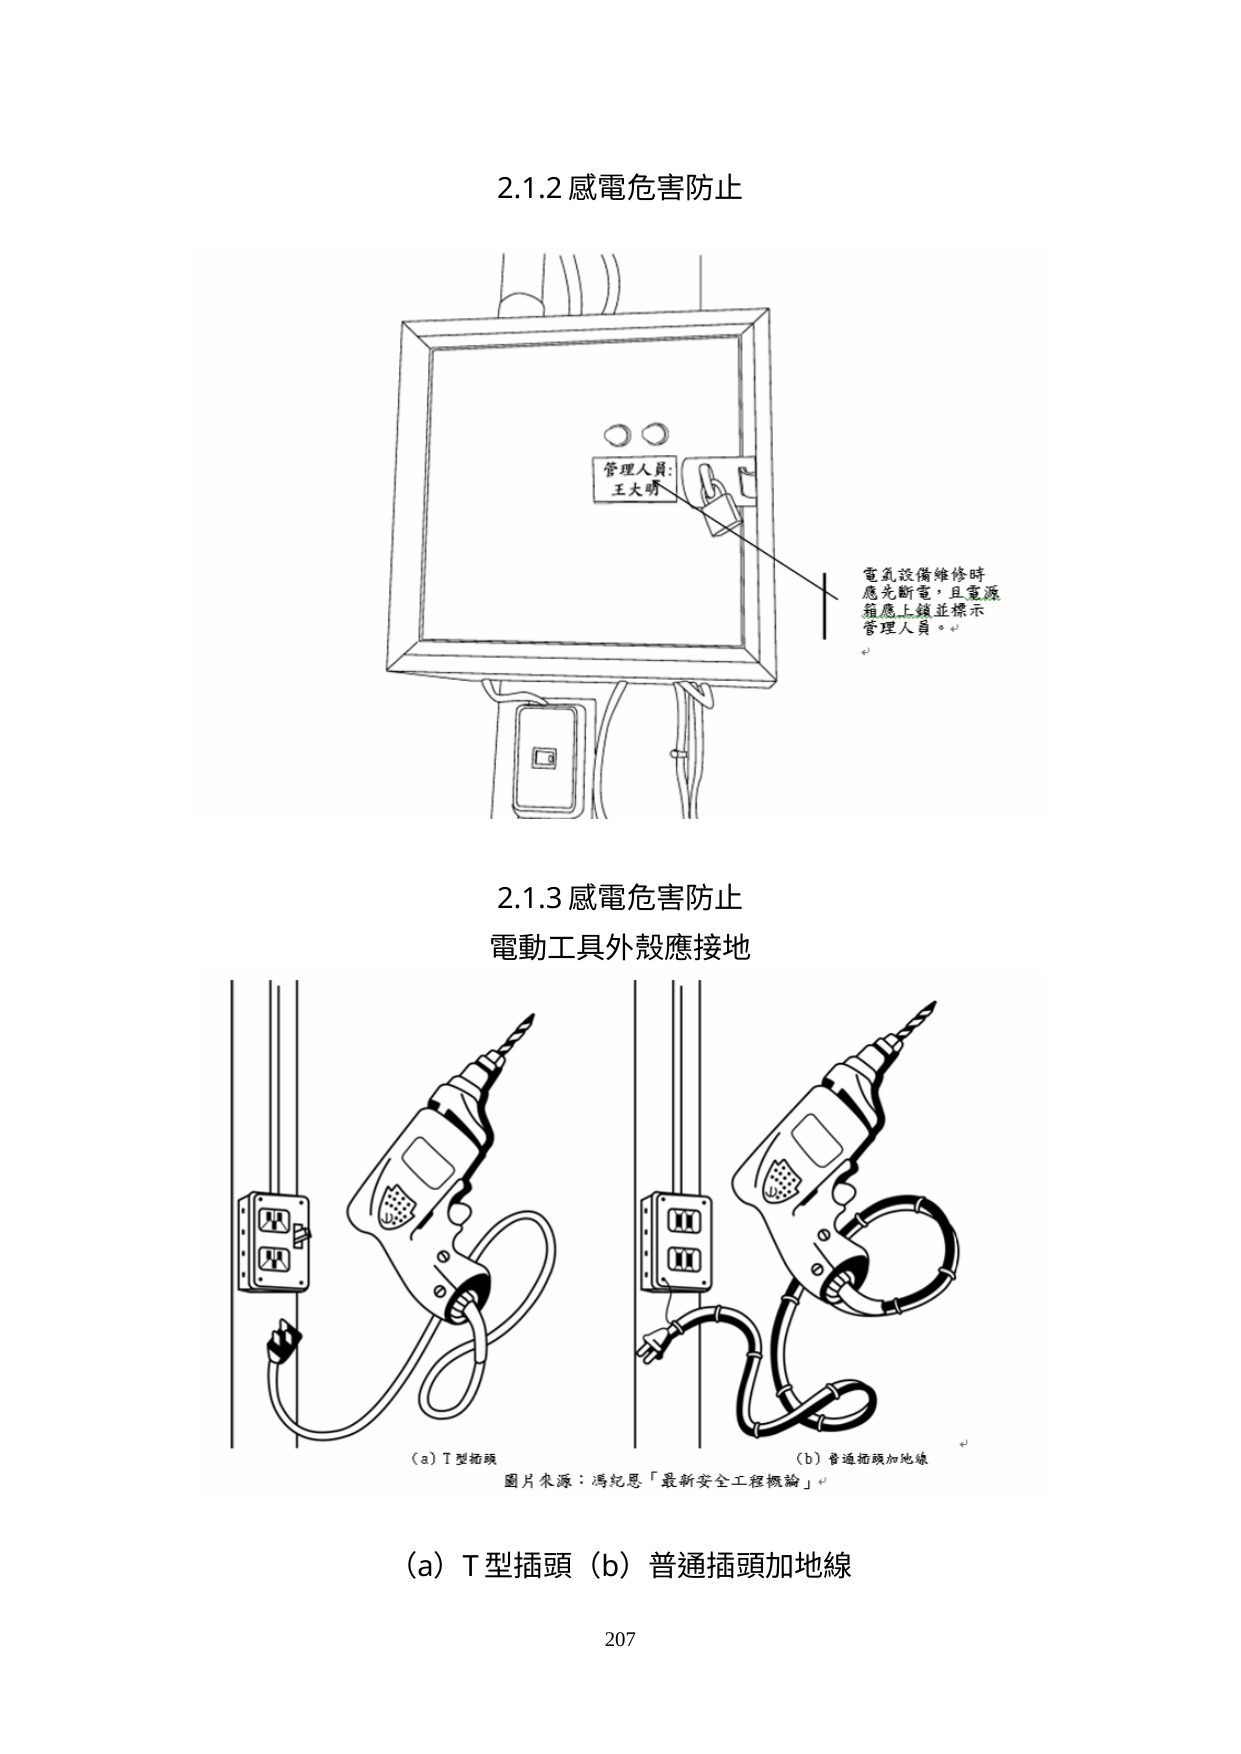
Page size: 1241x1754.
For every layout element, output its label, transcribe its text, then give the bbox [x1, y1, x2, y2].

text 2.1.3感電危害防止 [148, 869, 1092, 919]
text （a）T型插頭（b）普通插頭加地線 [148, 1537, 1092, 1587]
text 2.1.2感電危害防止 [148, 164, 1092, 207]
text 電動工具外殼應接地 [148, 919, 1092, 969]
picture [194, 969, 1046, 1497]
picture [189, 246, 1052, 819]
